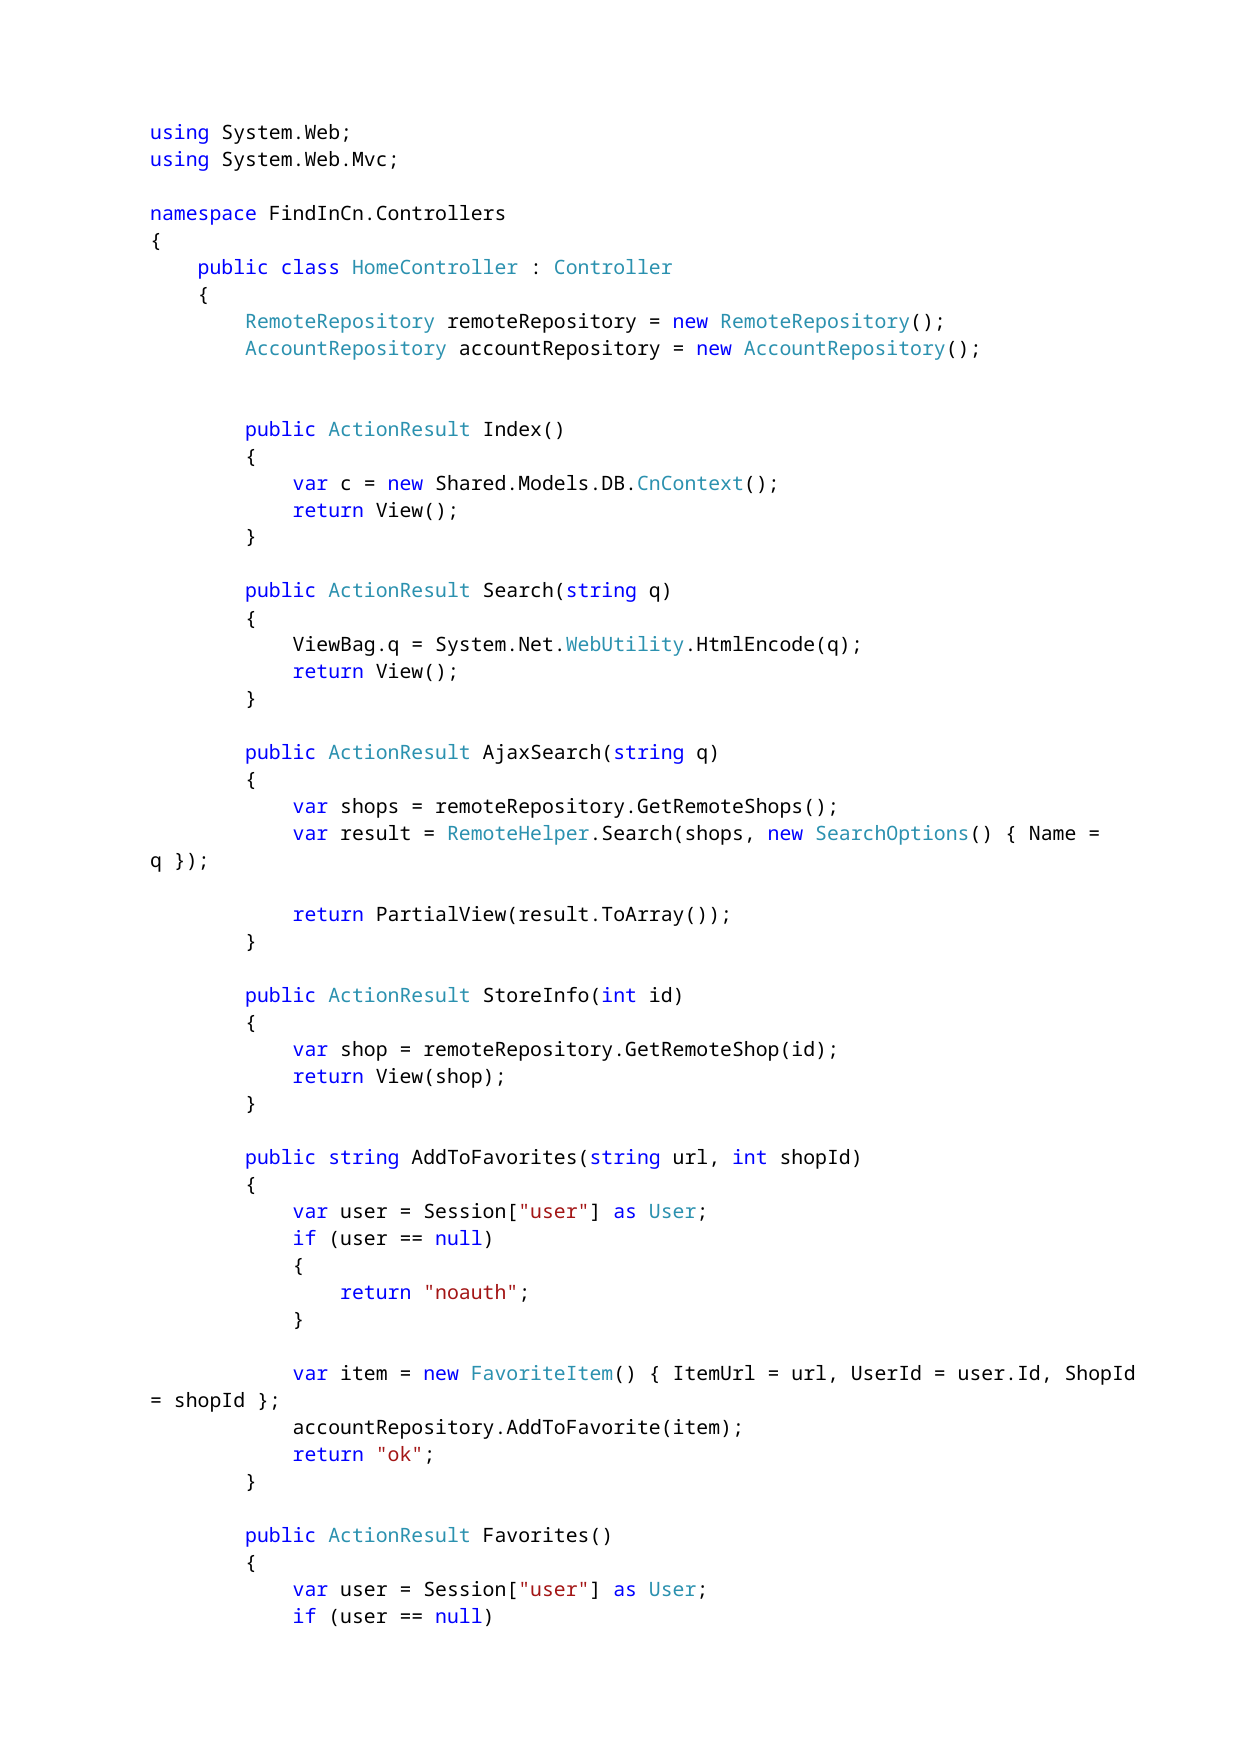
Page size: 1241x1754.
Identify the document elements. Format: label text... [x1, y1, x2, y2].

text var c = new Shared.Models.DB.CnContext(); [150, 469, 1152, 496]
text return View(); [150, 496, 1152, 523]
text return View(shop); [150, 1062, 1152, 1089]
text ViewBag.q = System.Net.WebUtility.HtmlEncode(q); [150, 631, 1152, 658]
text return "ok"; [150, 1440, 1152, 1467]
text { [150, 226, 1152, 253]
text public ActionResult StoreInfo(int id) [150, 981, 1152, 1008]
text return View(); [150, 658, 1152, 685]
text RemoteRepository remoteRepository = new RemoteRepository(); [150, 307, 1152, 334]
text public string AddToFavorites(string url, int shopId) [150, 1143, 1152, 1170]
text } [150, 1467, 1152, 1494]
text return PartialView(result.ToArray()); [150, 901, 1152, 927]
text var shop = remoteRepository.GetRemoteShop(id); [150, 1035, 1152, 1062]
text var result = RemoteHelper.Search(shops, new SearchOptions() { Name = q }); [150, 819, 1152, 873]
text if (user == null) [150, 1602, 1152, 1629]
text { [150, 280, 1152, 307]
text public ActionResult Index() [150, 415, 1152, 442]
text var user = Session["user"] as User; [150, 1575, 1152, 1602]
text var user = Session["user"] as User; [150, 1197, 1152, 1224]
text { [150, 1008, 1152, 1035]
text public class HomeController : Controller [150, 253, 1152, 280]
text public ActionResult Search(string q) [150, 577, 1152, 604]
text namespace FindInCn.Controllers [150, 199, 1152, 226]
text var shops = remoteRepository.GetRemoteShops(); [150, 793, 1152, 819]
text var item = new FavoriteItem() { ItemUrl = url, UserId = user.Id, ShopId = shopId }; [150, 1359, 1152, 1413]
text } [150, 1305, 1152, 1332]
text } [150, 927, 1152, 954]
text using System.Web.Mvc; [150, 145, 1152, 172]
text return "noauth"; [150, 1278, 1152, 1305]
text public ActionResult AjaxSearch(string q) [150, 739, 1152, 766]
text } [150, 1089, 1152, 1116]
text using System.Web; [150, 118, 1152, 145]
text { [150, 442, 1152, 469]
text { [150, 766, 1152, 793]
text } [150, 523, 1152, 550]
text if (user == null) [150, 1224, 1152, 1251]
text AccountRepository accountRepository = new AccountRepository(); [150, 334, 1152, 361]
text { [150, 604, 1152, 631]
text public ActionResult Favorites() [150, 1521, 1152, 1548]
text { [150, 1170, 1152, 1197]
text accountRepository.AddToFavorite(item); [150, 1413, 1152, 1440]
text } [150, 685, 1152, 712]
text { [150, 1548, 1152, 1575]
text { [150, 1251, 1152, 1278]
